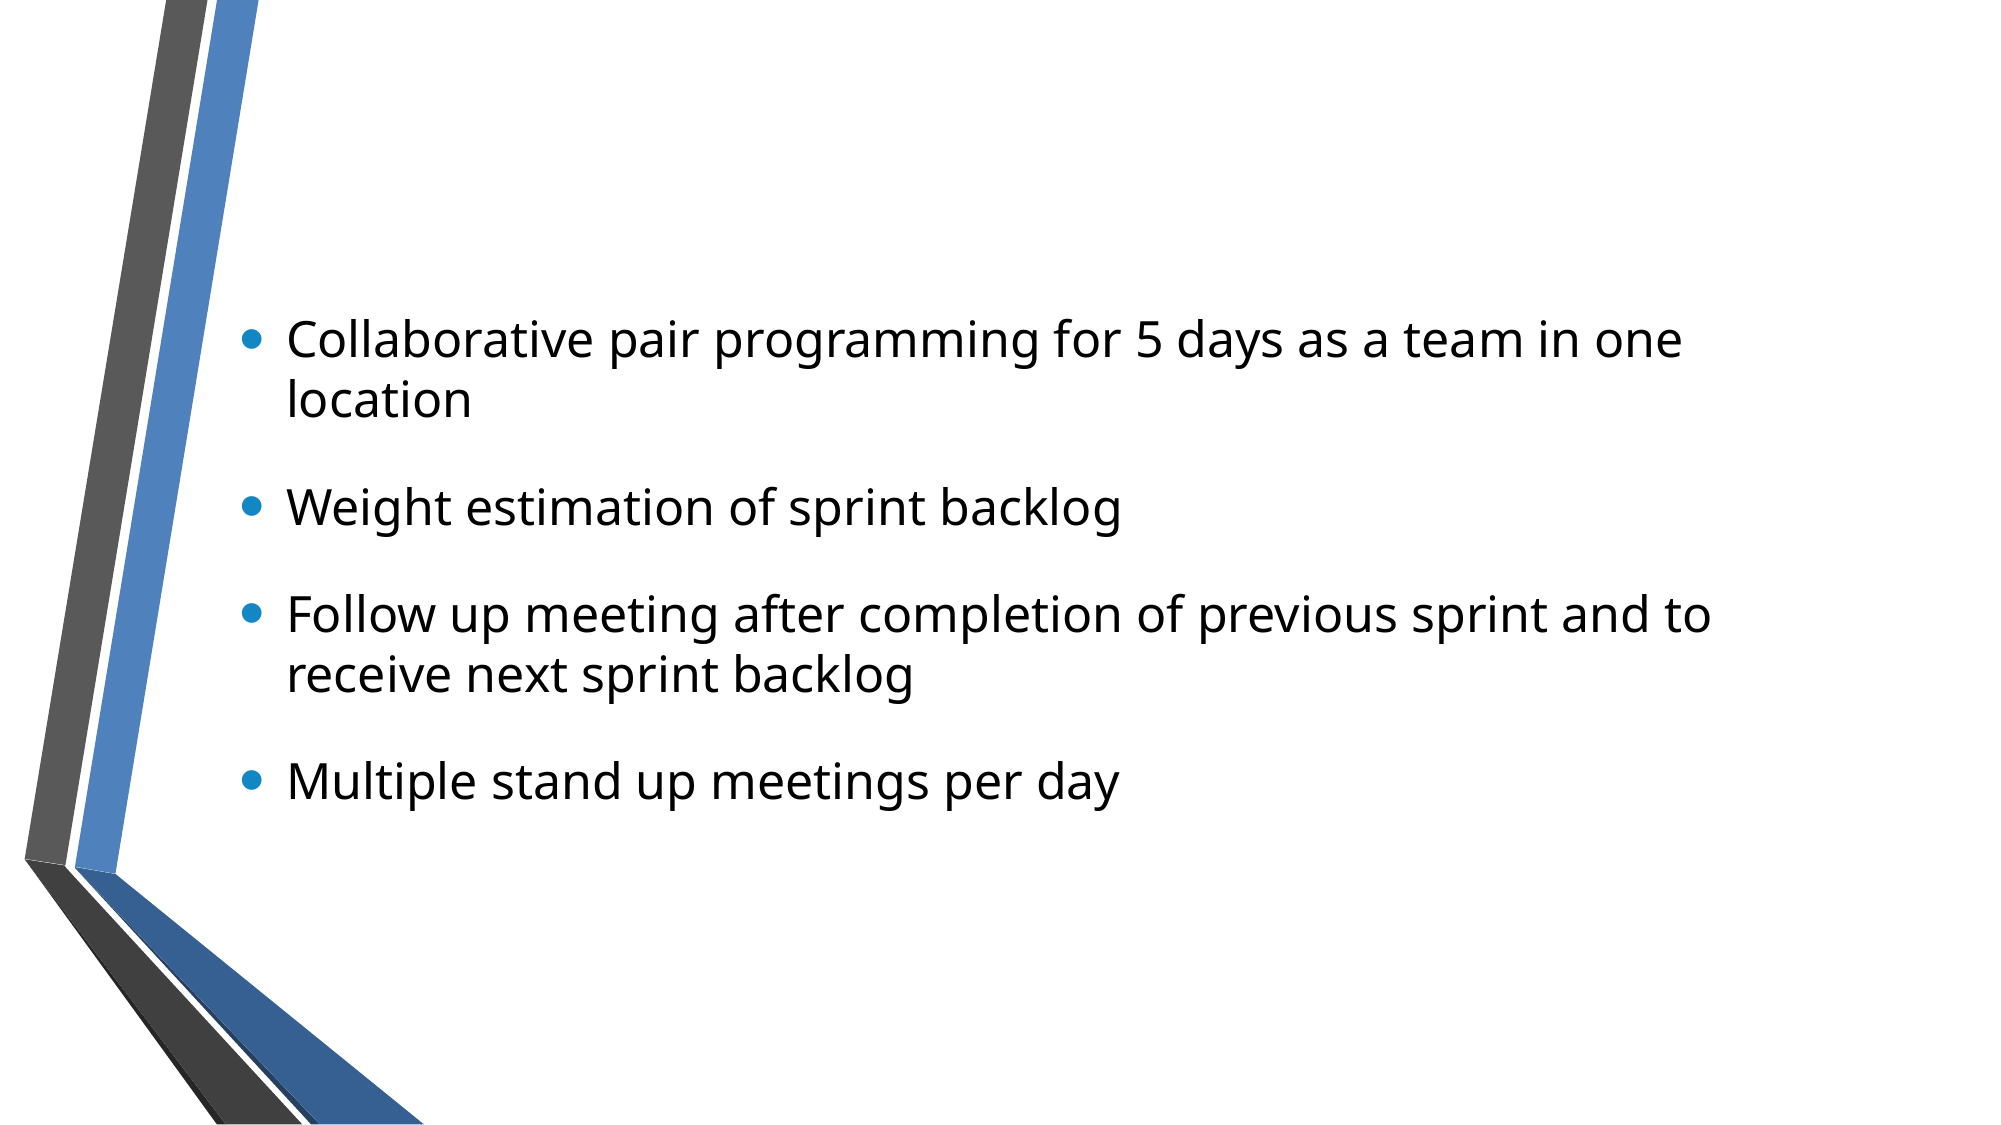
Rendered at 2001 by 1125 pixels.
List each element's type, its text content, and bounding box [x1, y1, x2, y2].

text_box Collaborative pair programming for 5 days as a team in one location Weight estimation of sprint backlog Follow up meeting after completion of previous sprint and to receive next sprint backlog Multiple stand up meetings per day [224, 302, 1868, 815]
